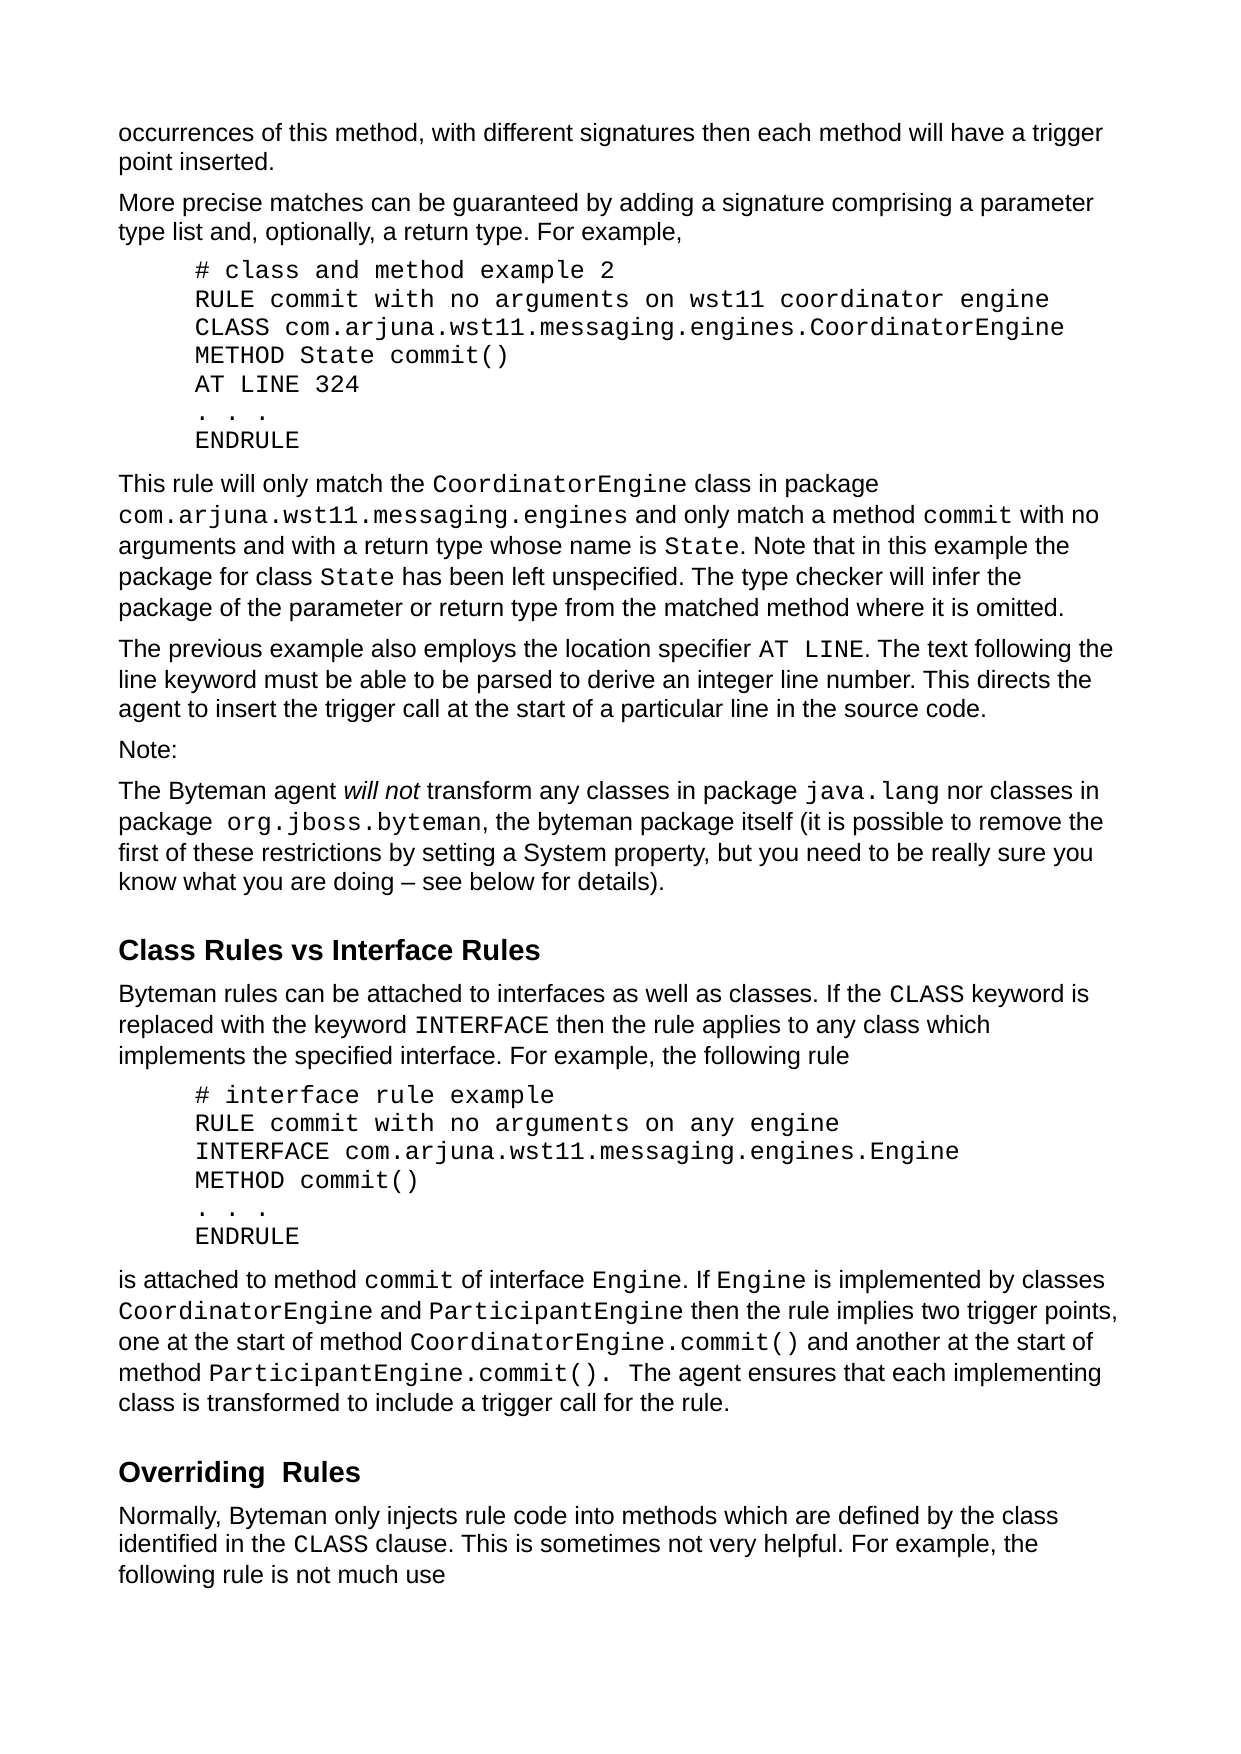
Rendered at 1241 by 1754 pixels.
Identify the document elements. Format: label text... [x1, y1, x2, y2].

text Normally, Byteman only injects rule code into methods which are defined by the class identified in the CLASS clause. This is sometimes not very helpful. For example, the following rule is not much use [118, 1501, 1122, 1589]
text Note: [118, 735, 1122, 764]
text # class and method example 2 RULE commit with no arguments on wst11 coordinator engine CLASS com.arjuna.wst11.messaging.engines.CoordinatorEngine METHOD State commit() AT LINE 324 . . . ENDRULE [194, 258, 1122, 456]
text occurrences of this method, with different signatures then each method will have a trigger point inserted. [118, 118, 1122, 176]
text This rule will only match the CoordinatorEngine class in package com.arjuna.wst11.messaging.engines and only match a method commit with no arguments and with a return type whose name is State. Note that in this example the package for class State has been left unspecified. The type checker will infer the package of the parameter or return type from the matched method where it is omitted. [118, 469, 1122, 621]
text # interface rule example RULE commit with no arguments on any engine INTERFACE com.arjuna.wst11.messaging.engines.Engine METHOD commit() . . . ENDRULE [194, 1082, 1122, 1252]
text The previous example also employs the location specifier AT LINE. The text following the line keyword must be able to be parsed to derive an integer line number. This directs the agent to insert the trigger call at the start of a particular line in the source code. [118, 634, 1122, 722]
subtitle Class Rules vs Interface Rules [118, 933, 1122, 967]
text More precise matches can be guaranteed by adding a signature comprising a parameter type list and, optionally, a return type. For example, [118, 188, 1122, 246]
text The Byteman agent will not transform any classes in package java.lang nor classes in package org.jboss.byteman, the byteman package itself (it is possible to remove the first of these restrictions by setting a System property, but you need to be really sure you know what you are doing – see below for details). [118, 776, 1122, 896]
text Byteman rules can be attached to interfaces as well as classes. If the CLASS keyword is replaced with the keyword INTERFACE then the rule applies to any class which implements the specified interface. For example, the following rule [118, 979, 1122, 1070]
text is attached to method commit of interface Engine. If Engine is implemented by classes CoordinatorEngine and ParticipantEngine then the rule implies two trigger points, one at the start of method CoordinatorEngine.commit() and another at the start of method ParticipantEngine.commit(). The agent ensures that each implementing class is transformed to include a trigger call for the rule. [118, 1265, 1122, 1417]
subtitle Overriding Rules [118, 1455, 1122, 1488]
